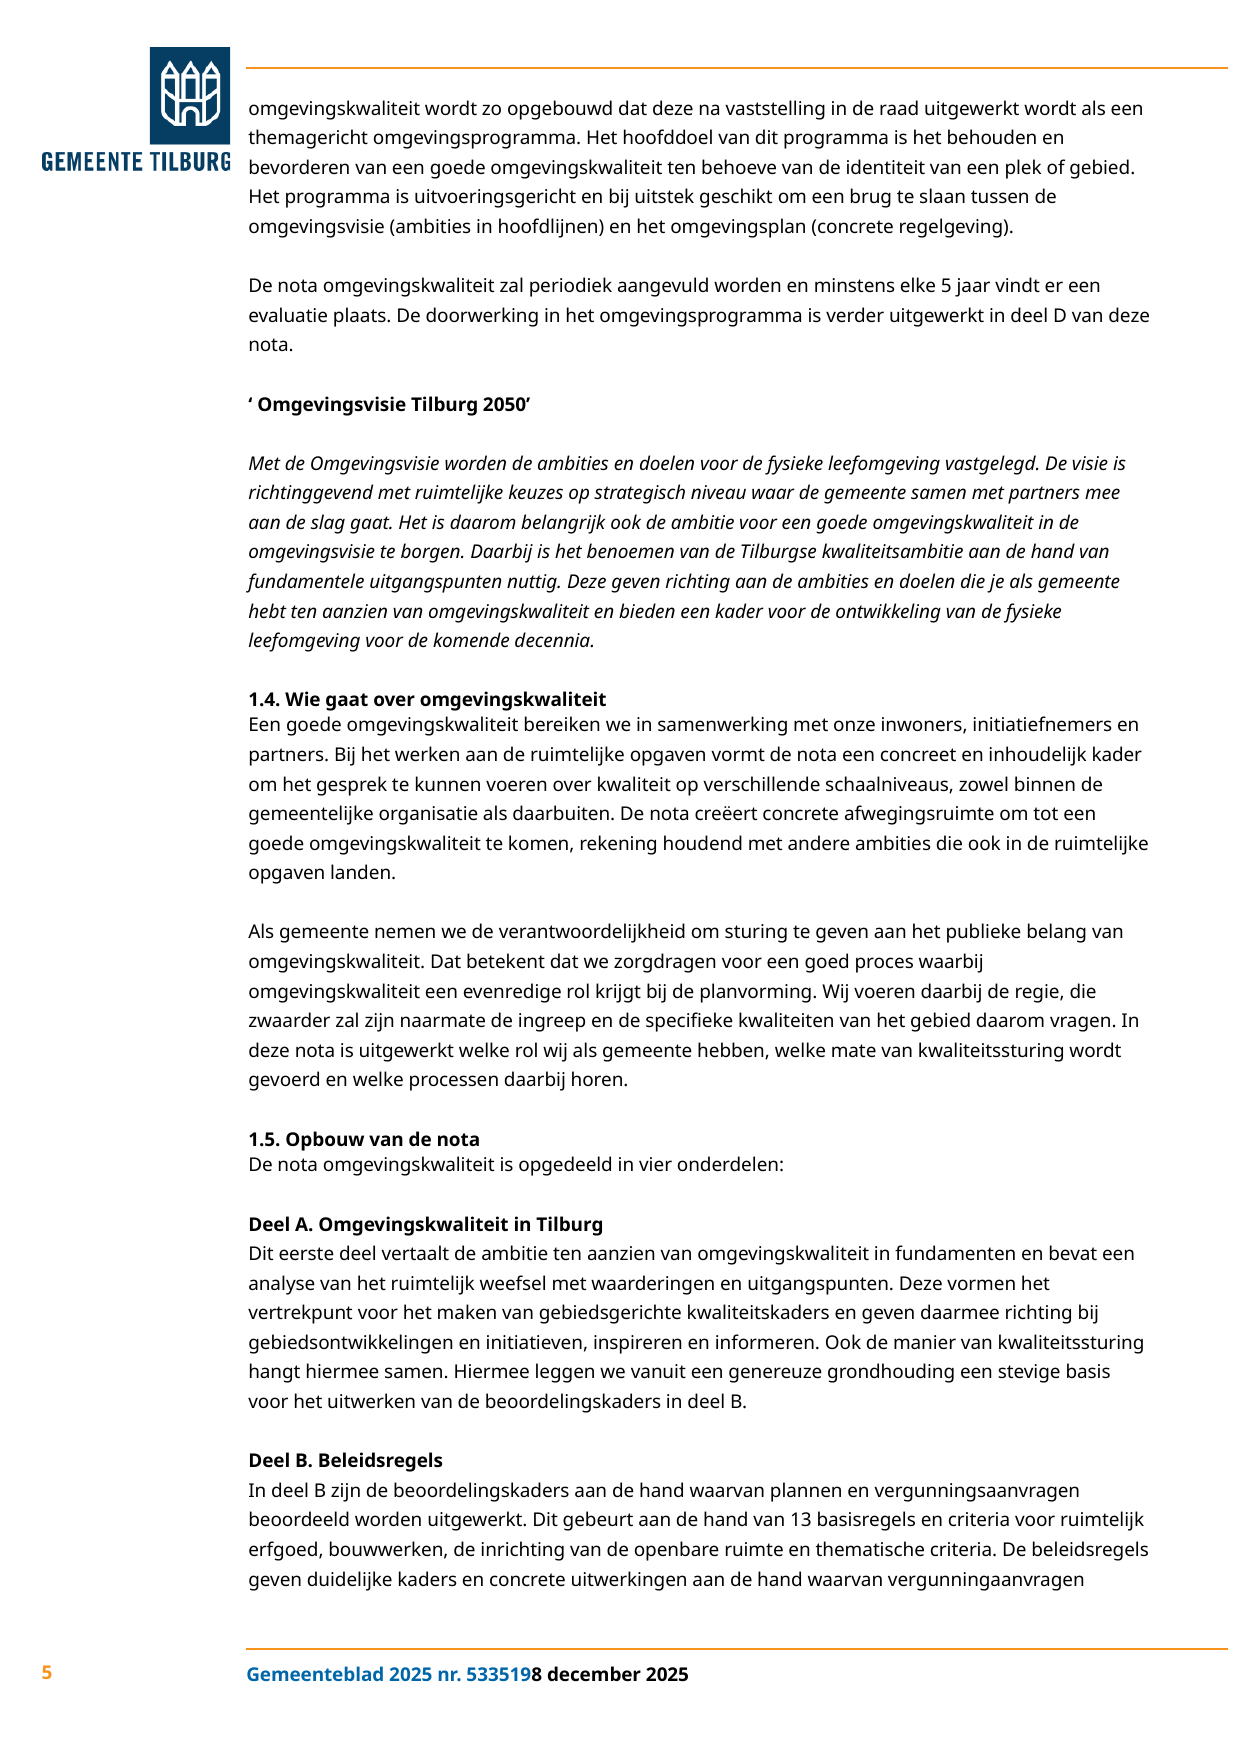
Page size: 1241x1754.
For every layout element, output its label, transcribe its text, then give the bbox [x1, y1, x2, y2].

text In deel B zijn de beoordelingskaders aan de hand waarvan plannen en vergunningsaanvragen beoordeeld worden uitgewerkt. Dit gebeurt aan de hand van 13 basisregels en criteria voor ruimtelijk erfgoed, bouwwerken, de inrichting van de openbare ruimte en thematische criteria. De beleidsregels geven duidelijke kaders en concrete uitwerkingen aan de hand waarvan vergunningaanvragen [248, 1477, 1152, 1591]
text Deel A. Omgevingskwaliteit in Tilburg [248, 1211, 1152, 1236]
text omgevingskwaliteit wordt zo opgebouwd dat deze na vaststelling in de raad uitgewerkt wordt als een themagericht omgevingsprogramma. Het hoofddoel van dit programma is het behouden en bevorderen van een goede omgevingskwaliteit ten behoeve van de identiteit van een plek of gebied. Het programma is uitvoeringsgericht en bij uitstek geschikt om een brug te slaan tussen de omgevingsvisie (ambities in hoofdlijnen) en het omgevingsplan (concrete regelgeving). [248, 95, 1152, 239]
text Dit eerste deel vertaalt de ambitie ten aanzien van omgevingskwaliteit in fundamenten en bevat een analyse van het ruimtelijk weefsel met waarderingen en uitgangspunten. Deze vormen het vertrekpunt voor het maken van gebiedsgerichte kwaliteitskaders en geven daarmee richting bij gebiedsontwikkelingen en initiatieven, inspireren en informeren. Ook de manier van kwaliteitssturing hangt hiermee samen. Hiermee leggen we vanuit een genereuze grondhouding een stevige basis voor het uitwerken van de beoordelingskaders in deel B. [248, 1240, 1152, 1414]
text De nota omgevingskwaliteit is opgedeeld in vier onderdelen: [248, 1152, 1152, 1177]
text Als gemeente nemen we de verantwoordelijkheid om sturing te geven aan het publieke belang van omgevingskwaliteit. Dat betekent dat we zorgdragen voor een goed proces waarbij omgevingskwaliteit een evenredige rol krijgt bij de planvorming. Wij voeren daarbij de regie, die zwaarder zal zijn naarmate de ingreep en de specifieke kwaliteiten van het gebied daarom vragen. In deze nota is uitgewerkt welke rol wij als gemeente hebben, welke mate van kwaliteitssturing wordt gevoerd en welke processen daarbij horen. [248, 919, 1152, 1092]
text Deel B. Beleidsregels [248, 1447, 1152, 1473]
table_header ‘ Omgevingsvisie Tilburg 2050’ Met de Omgevingsvisie worden de ambities en doelen voor de fysieke leefomgeving vastgelegd. De visie is richtinggevend met ruimtelijke keuzes op strategisch niveau waar de gemeente samen met partners mee aan de slag gaat. Het is daarom belangrijk ook de ambitie voor een goede omgevingskwaliteit in de omgevingsvisie te borgen. Daarbij is het benoemen van de Tilburgse kwaliteitsambitie aan de hand van fundamentele uitgangspunten nuttig. Deze geven richting aan de ambities en doelen die je als gemeente hebt ten aanzien van omgevingskwaliteit en bieden een kader voor de ontwikkeling van de fysieke leefomgeving voor de komende decennia. [248, 391, 1152, 653]
text Een goede omgevingskwaliteit bereiken we in samenwerking met onze inwoners, initiatiefnemers en partners. Bij het werken aan de ruimtelijke opgaven vormt de nota een concreet en inhoudelijk kader om het gesprek te kunnen voeren over kwaliteit op verschillende schaalniveaus, zowel binnen de gemeentelijke organisatie als daarbuiten. De nota creëert concrete afwegingsruimte om tot een goede omgevingskwaliteit te komen, rekening houdend met andere ambities die ook in de ruimtelijke opgaven landen. [248, 712, 1152, 885]
text De nota omgevingskwaliteit zal periodiek aangevuld worden en minstens elke 5 jaar vindt er een evaluatie plaats. De doorwerking in het omgevingsprogramma is verder uitgewerkt in deel D van deze nota. [248, 272, 1152, 357]
picture [41, 47, 231, 172]
text 1.4. Wie gaat over omgevingskwaliteit [248, 686, 1152, 712]
text 1.5. Opbouw van de nota [248, 1126, 1152, 1152]
